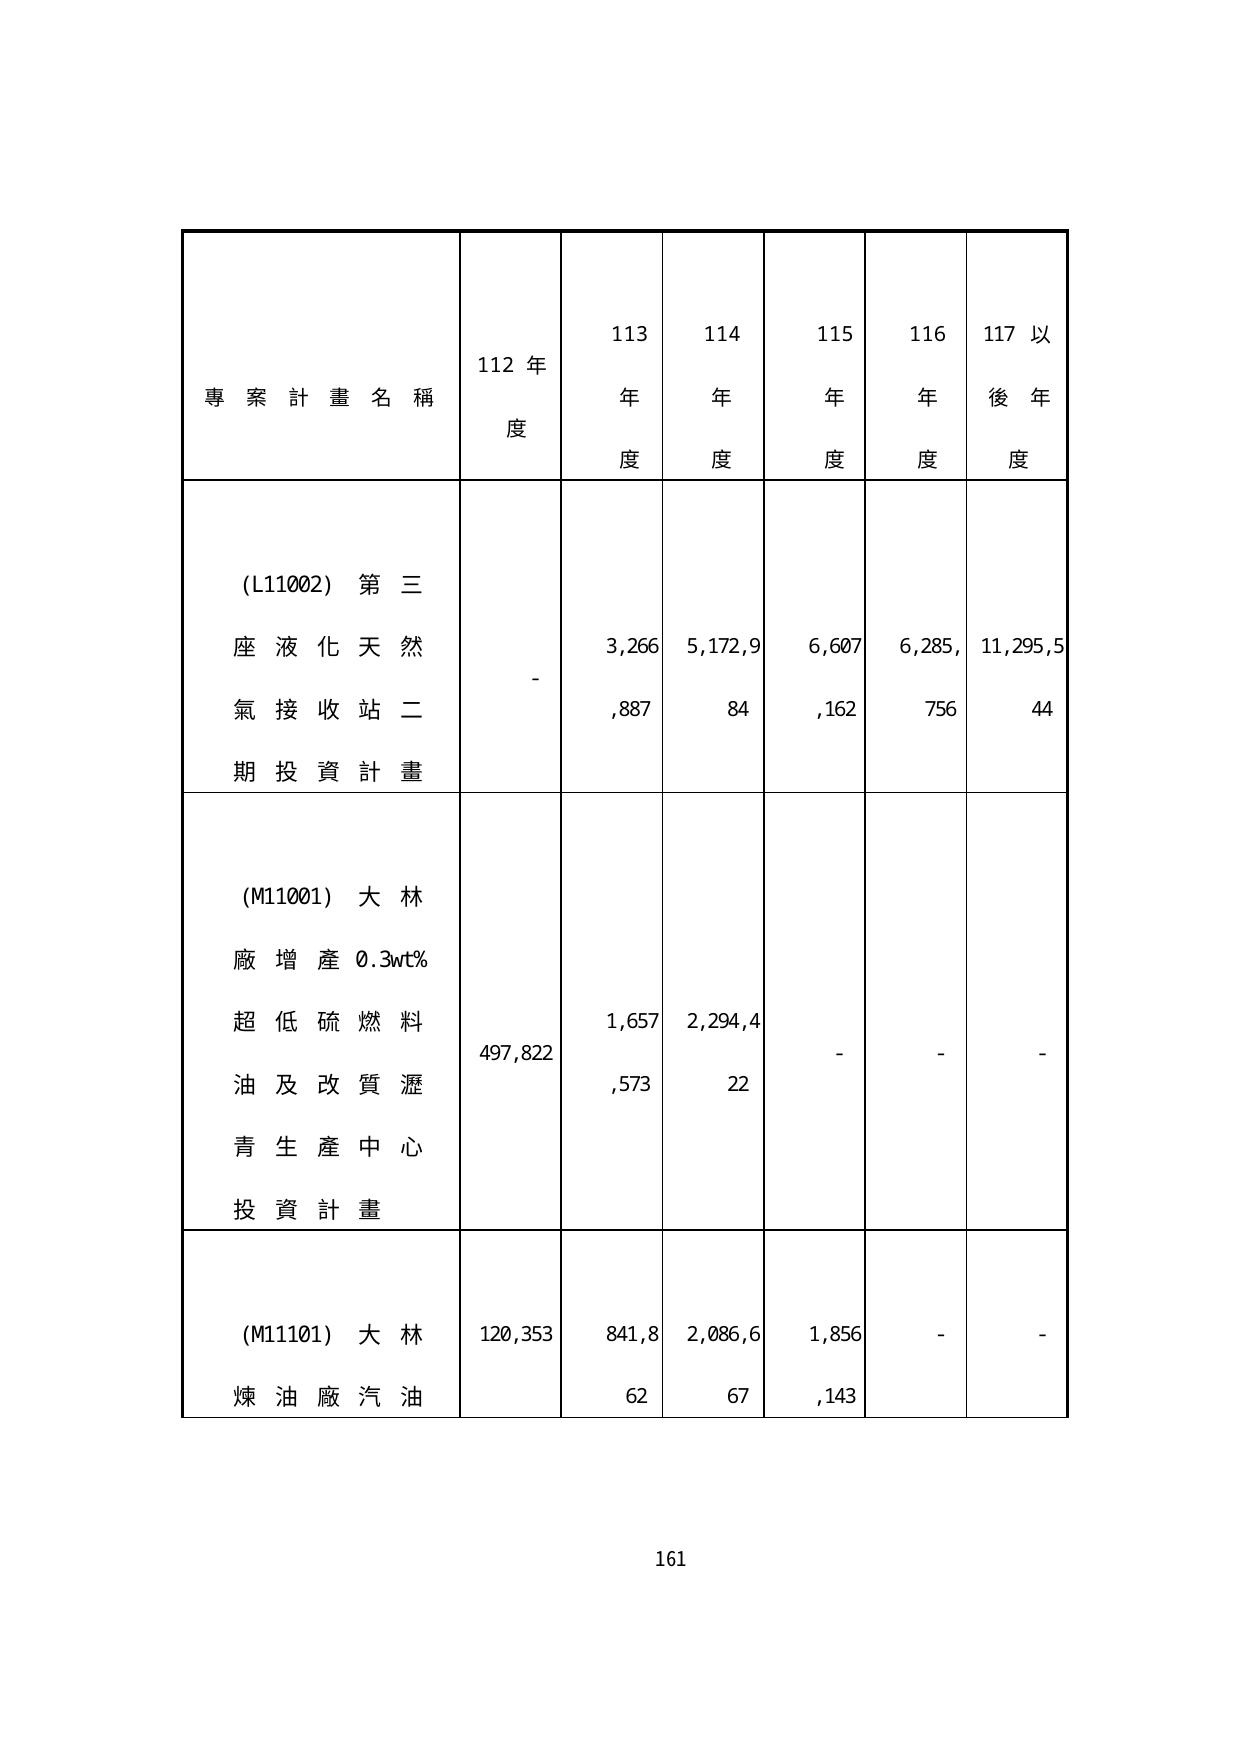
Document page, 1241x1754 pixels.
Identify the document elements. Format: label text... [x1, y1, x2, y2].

table_cell - [866, 1231, 966, 1417]
table_header 112年度 [461, 233, 560, 479]
table_header 115年度 [765, 233, 864, 479]
table_cell - [866, 793, 966, 1229]
table_cell 497,822 [461, 793, 560, 1229]
table_cell 5,172,984 [663, 481, 763, 792]
table_header 專案計畫名稱 [184, 233, 459, 479]
table_header 116年度 [866, 233, 966, 479]
table_header 114年度 [663, 233, 763, 479]
table_cell (L11002)第三座液化天然氣接收站二期投資計畫 [184, 481, 459, 792]
table_cell 2,294,422 [663, 793, 763, 1229]
table_header 117以後年度 [967, 233, 1066, 479]
table_cell 1,657,573 [562, 793, 662, 1229]
table_cell (M11001)大林廠增產0.3wt%超低硫燃料油及改質瀝青生產中心投資計畫 [184, 793, 459, 1229]
table_cell 6,607,162 [765, 481, 864, 792]
table_cell (M11101)大林煉油廠汽油 [184, 1231, 459, 1417]
table_cell 6,285,756 [866, 481, 966, 792]
table_cell 841,862 [562, 1231, 662, 1417]
table_cell - [461, 481, 560, 792]
table_cell 120,353 [461, 1231, 560, 1417]
table_header 113年度 [562, 233, 662, 479]
table_cell 1,856,143 [765, 1231, 864, 1417]
table_cell - [967, 793, 1066, 1229]
table_cell 3,266,887 [562, 481, 662, 792]
table_cell 11,295,544 [967, 481, 1066, 792]
table_cell - [765, 793, 864, 1229]
table_cell - [967, 1231, 1066, 1417]
table_cell 2,086,667 [663, 1231, 763, 1417]
